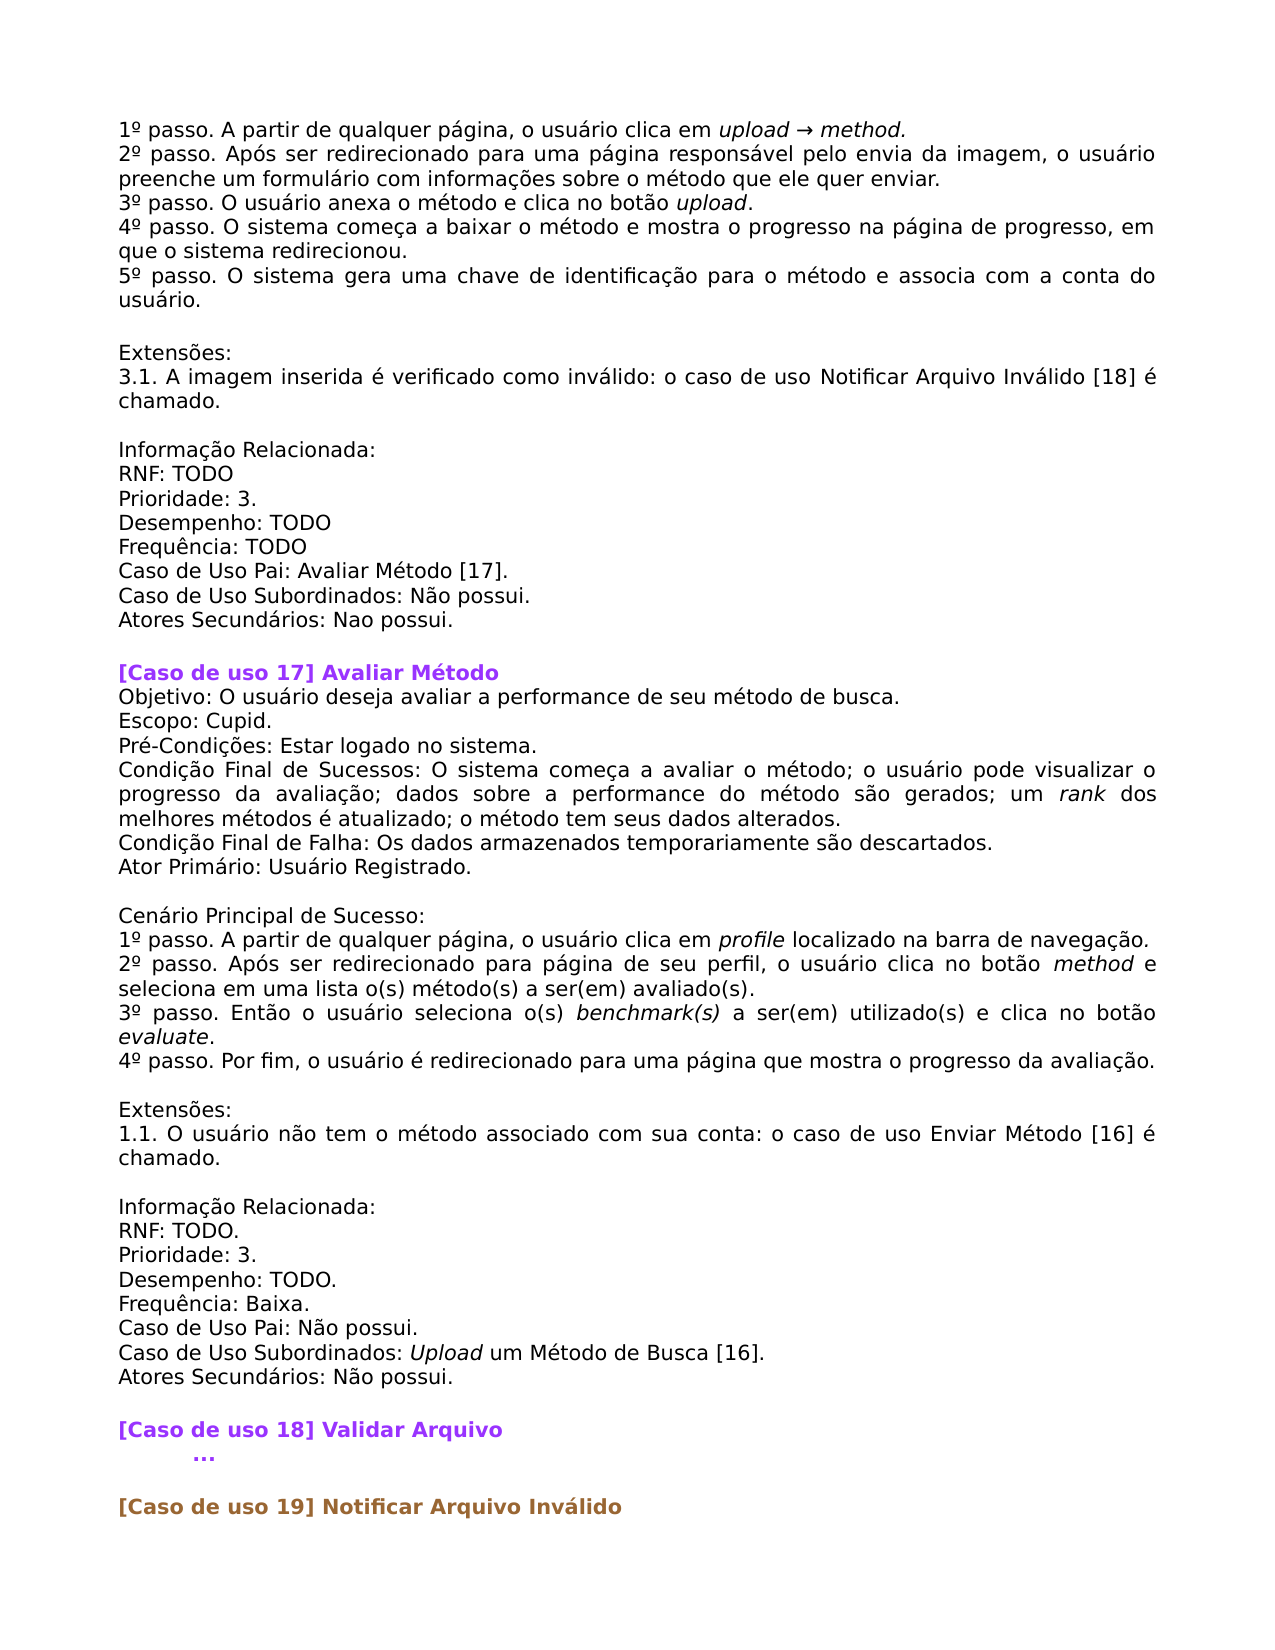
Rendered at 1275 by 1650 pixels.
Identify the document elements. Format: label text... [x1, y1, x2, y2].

text Extensões: [118, 341, 1157, 365]
text Atores Secundários: Nao possui. [118, 608, 1157, 632]
text Condição Final de Falha: Os dados armazenados temporariamente são descartados. [118, 831, 1157, 855]
text Prioridade: 3. [118, 487, 1157, 511]
text Objetivo: O usuário deseja avaliar a performance de seu método de busca. [118, 685, 1157, 709]
text Desempenho: TODO [118, 511, 1157, 535]
text Prioridade: 3. [118, 1243, 1157, 1268]
text 1.1. O usuário não tem o método associado com sua conta: o caso de uso Enviar Método [16] é chamado. [118, 1122, 1157, 1171]
text [Caso de uso 19] Notificar Arquivo Inválido [118, 1495, 1157, 1519]
text 1º passo. A partir de qualquer página, o usuário clica em upload → method. [118, 118, 1157, 142]
text Escopo: Cupid. [118, 709, 1157, 734]
text Informação Relacionada: [118, 1195, 1157, 1219]
text Caso de Uso Pai: Avaliar Método [17]. [118, 559, 1157, 584]
text 4º passo. Por fim, o usuário é redirecionado para uma página que mostra o progresso da avaliação. [118, 1049, 1157, 1074]
text 2º passo. Após ser redirecionado para página de seu perfil, o usuário clica no botão method e seleciona em uma lista o(s) método(s) a ser(em) avaliado(s). [118, 952, 1157, 1001]
text [Caso de uso 18] Validar Arquivo [118, 1418, 1157, 1442]
text Atores Secundários: Não possui. [118, 1365, 1157, 1389]
text 3º passo. O usuário anexa o método e clica no botão upload. [118, 191, 1157, 215]
text Frequência: TODO [118, 535, 1157, 559]
text [Caso de uso 17] Avaliar Método [118, 661, 1157, 685]
text 3.1. A imagem inserida é verificado como inválido: o caso de uso Notificar Arquivo Inválido [18] é chamado. [118, 365, 1157, 414]
text RNF: TODO [118, 462, 1157, 487]
text Desempenho: TODO. [118, 1268, 1157, 1292]
text 3º passo. Então o usuário seleciona o(s) benchmark(s) a ser(em) utilizado(s) e clica no botão evaluate. [118, 1001, 1157, 1049]
text 2º passo. Após ser redirecionado para uma página responsável pelo envia da imagem, o usuário preenche um formulário com informações sobre o método que ele quer enviar. [118, 142, 1157, 191]
text Frequência: Baixa. [118, 1292, 1157, 1316]
text Cenário Principal de Sucesso: [118, 904, 1157, 928]
text Caso de Uso Subordinados: Upload um Método de Busca [16]. [118, 1341, 1157, 1365]
text Caso de Uso Pai: Não possui. [118, 1316, 1157, 1341]
text ... [118, 1442, 1157, 1466]
text Caso de Uso Subordinados: Não possui. [118, 584, 1157, 608]
text Informação Relacionada: [118, 438, 1157, 462]
text Condição Final de Sucessos: O sistema começa a avaliar o método; o usuário pode visualizar o progresso da avaliação; dados sobre a performance do método são gerados; um rank dos melhores métodos é atualizado; o método tem seus dados alterados. [118, 758, 1157, 831]
text Pré-Condições: Estar logado no sistema. [118, 734, 1157, 758]
text Extensões: [118, 1098, 1157, 1122]
text RNF: TODO. [118, 1219, 1157, 1243]
text 1º passo. A partir de qualquer página, o usuário clica em profile localizado na barra de navegação. [118, 928, 1157, 952]
text 5º passo. O sistema gera uma chave de identificação para o método e associa com a conta do usuário. [118, 264, 1157, 312]
text 4º passo. O sistema começa a baixar o método e mostra o progresso na página de progresso, em que o sistema redirecionou. [118, 215, 1157, 264]
text Ator Primário: Usuário Registrado. [118, 855, 1157, 879]
